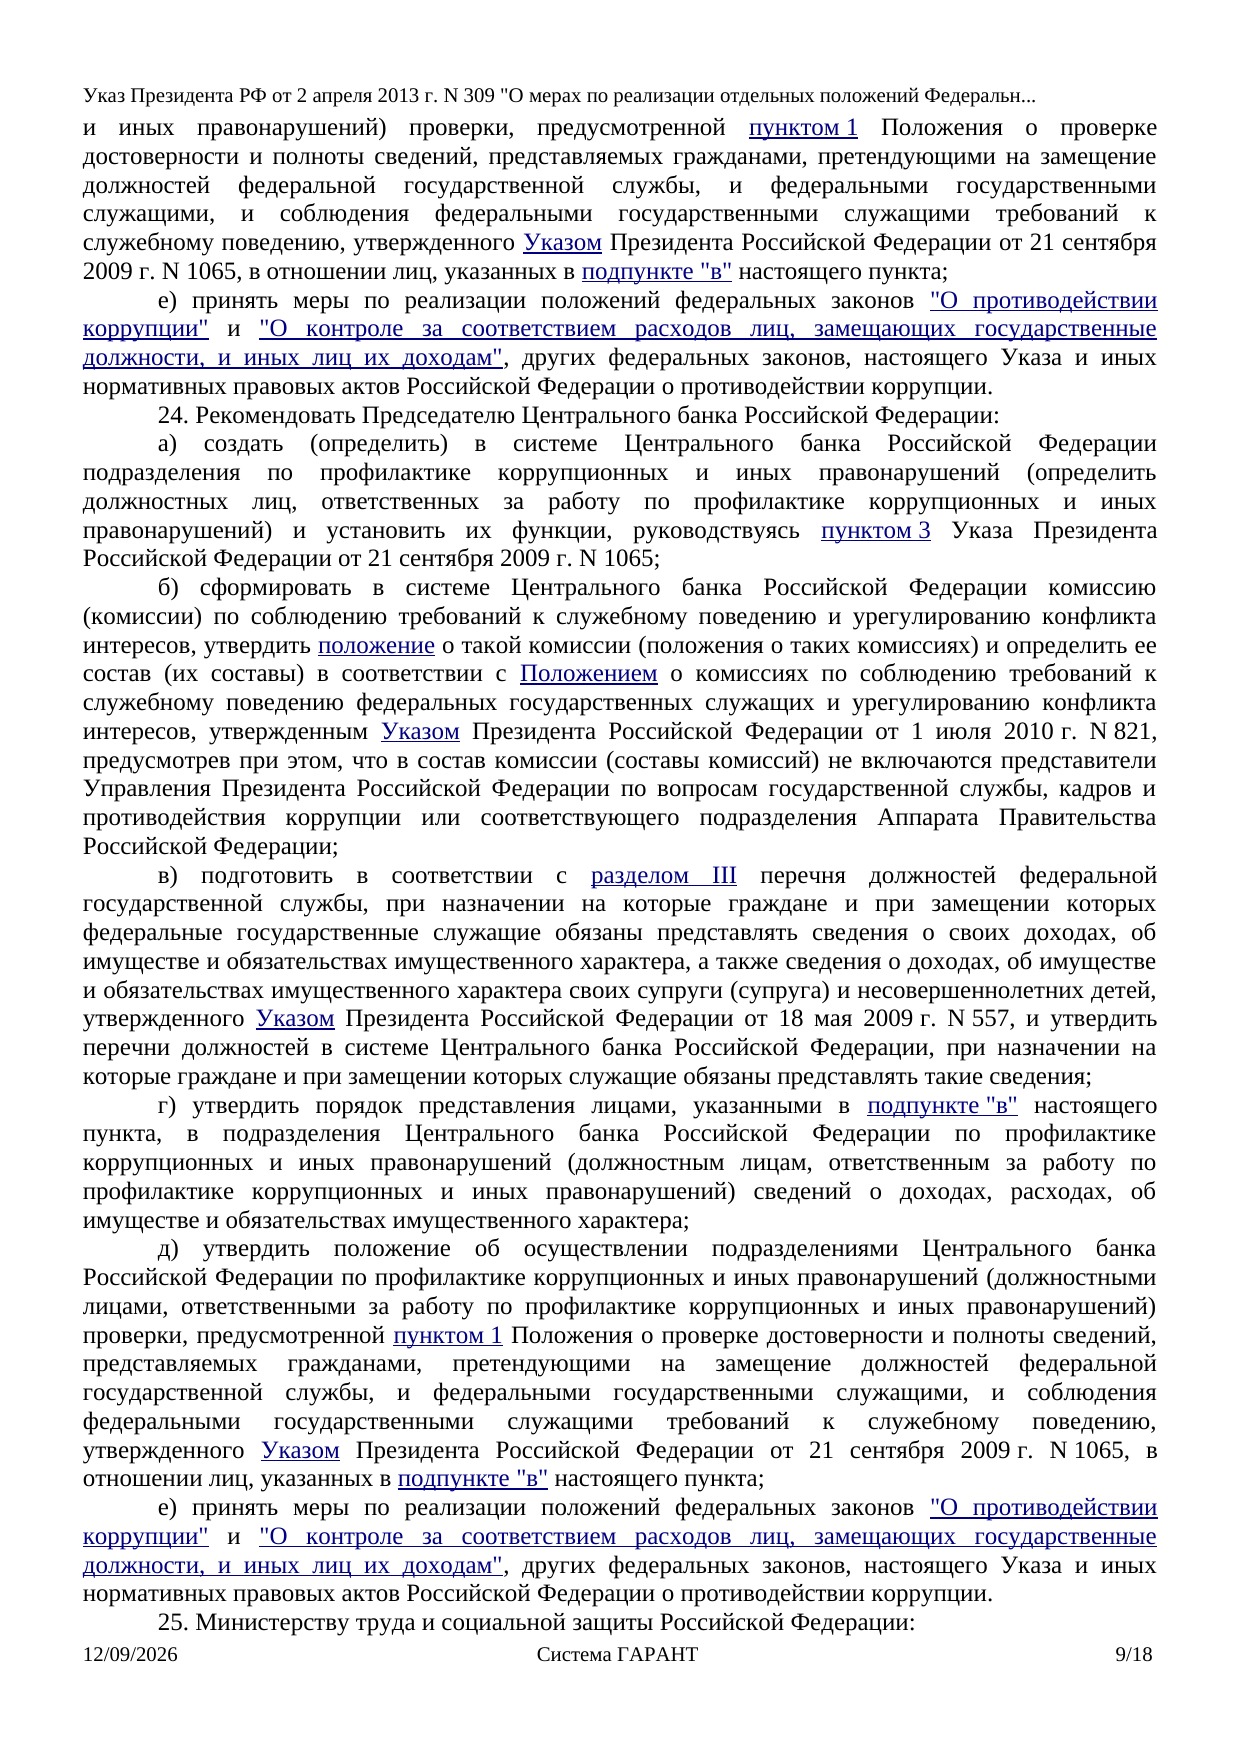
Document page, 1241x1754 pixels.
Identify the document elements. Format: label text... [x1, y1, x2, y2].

text в) подготовить в соответствии с разделом III перечня должностей федеральной государственной службы, при назначении на которые граждане и при замещении которых федеральные государственные служащие обязаны представлять сведения о своих доходах, об имуществе и обязательствах имущественного характера, а также сведения о доходах, об имуществе и обязательствах имущественного характера своих супруги (супруга) и несовершеннолетних детей, утвержденного Указом Президента Российской Федерации от 18 мая 2009 г. N 557, и утвердить перечни должностей в системе Центрального банка Российской Федерации, при назначении на которые граждане и при замещении которых служащие обязаны представлять такие сведения; [83, 860, 1157, 1090]
text 24. Рекомендовать Председателю Центрального банка Российской Федерации: [83, 400, 1157, 428]
text а) создать (определить) в системе Центрального банка Российской Федерации подразделения по профилактике коррупционных и иных правонарушений (определить должностных лиц, ответственных за работу по профилактике коррупционных и иных правонарушений) и установить их функции, руководствуясь пунктом 3 Указа Президента Российской Федерации от 21 сентября 2009 г. N 1065; [83, 428, 1157, 572]
text б) сформировать в системе Центрального банка Российской Федерации комиссию (комиссии) по соблюдению требований к служебному поведению и урегулированию конфликта интересов, утвердить положение о такой комиссии (положения о таких комиссиях) и определить ее состав (их составы) в соответствии с Положением о комиссиях по соблюдению требований к служебному поведению федеральных государственных служащих и урегулированию конфликта интересов, утвержденным Указом Президента Российской Федерации от 1 июля 2010 г. N 821, предусмотрев при этом, что в состав комиссии (составы комиссий) не включаются представители Управления Президента Российской Федерации по вопросам государственной службы, кадров и противодействия коррупции или соответствующего подразделения Аппарата Правительства Российской Федерации; [83, 572, 1157, 860]
text д) утвердить положение об осуществлении подразделениями Центрального банка Российской Федерации по профилактике коррупционных и иных правонарушений (должностными лицами, ответственными за работу по профилактике коррупционных и иных правонарушений) проверки, предусмотренной пунктом 1 Положения о проверке достоверности и полноты сведений, представляемых гражданами, претендующими на замещение должностей федеральной государственной службы, и федеральными государственными служащими, и соблюдения федеральными государственными служащими требований к служебному поведению, утвержденного Указом Президента Российской Федерации от 21 сентября 2009 г. N 1065, в отношении лиц, указанных в подпункте "в" настоящего пункта; [83, 1233, 1157, 1492]
text и иных правонарушений) проверки, предусмотренной пунктом 1 Положения о проверке достоверности и полноты сведений, представляемых гражданами, претендующими на замещение должностей федеральной государственной службы, и федеральными государственными служащими, и соблюдения федеральными государственными служащими требований к служебному поведению, утвержденного Указом Президента Российской Федерации от 21 сентября 2009 г. N 1065, в отношении лиц, указанных в подпункте "в" настоящего пункта; [83, 112, 1157, 285]
text е) принять меры по реализации положений федеральных законов "О противодействии коррупции" и "О контроле за соответствием расходов лиц, замещающих государственные должности, и иных лиц их доходам", других федеральных законов, настоящего Указа и иных нормативных правовых актов Российской Федерации о противодействии коррупции. [83, 285, 1157, 400]
text г) утвердить порядок представления лицами, указанными в подпункте "в" настоящего пункта, в подразделения Центрального банка Российской Федерации по профилактике коррупционных и иных правонарушений (должностным лицам, ответственным за работу по профилактике коррупционных и иных правонарушений) сведений о доходах, расходах, об имуществе и обязательствах имущественного характера; [83, 1090, 1157, 1233]
text е) принять меры по реализации положений федеральных законов "О противодействии коррупции" и "О контроле за соответствием расходов лиц, замещающих государственные должности, и иных лиц их доходам", других федеральных законов, настоящего Указа и иных нормативных правовых актов Российской Федерации о противодействии коррупции. [83, 1492, 1157, 1607]
text 25. Министерству труда и социальной защиты Российской Федерации: [83, 1607, 1157, 1636]
